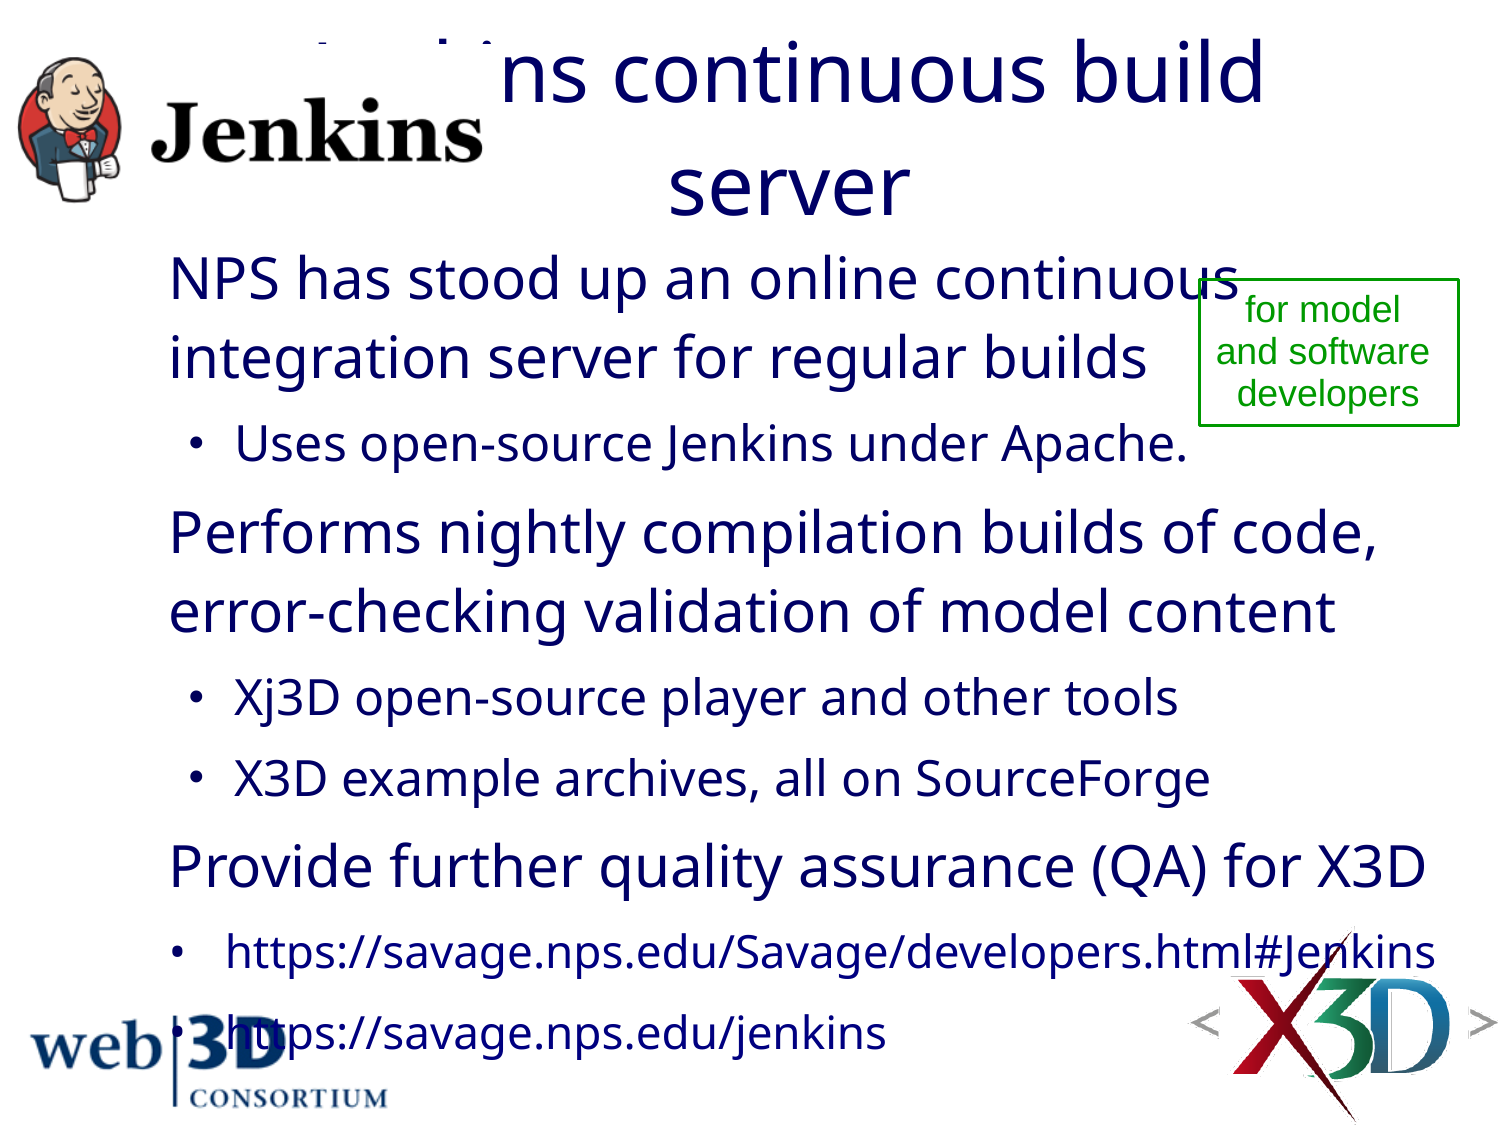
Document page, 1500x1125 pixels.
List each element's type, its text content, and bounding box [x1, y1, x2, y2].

picture [1187, 926, 1500, 1125]
title Jenkins continuous build server [208, 26, 1372, 228]
picture [12, 998, 413, 1118]
text_box for model and software developers [1199, 279, 1459, 426]
list NPS has stood up an online continuous integration server for regular builds Uses open-source Jenkins under Apache. Performs nightly compilation builds of code, error-checking validation of model content Xj3D open-source player and other tools X3D example archives, all on SourceForge Provide further quality assurance (QA) for X3D https://savage.nps.edu/Savage/developers.html#Jenkins https://savage.nps.edu/jenkins [112, 237, 1463, 986]
picture [5, 44, 494, 211]
